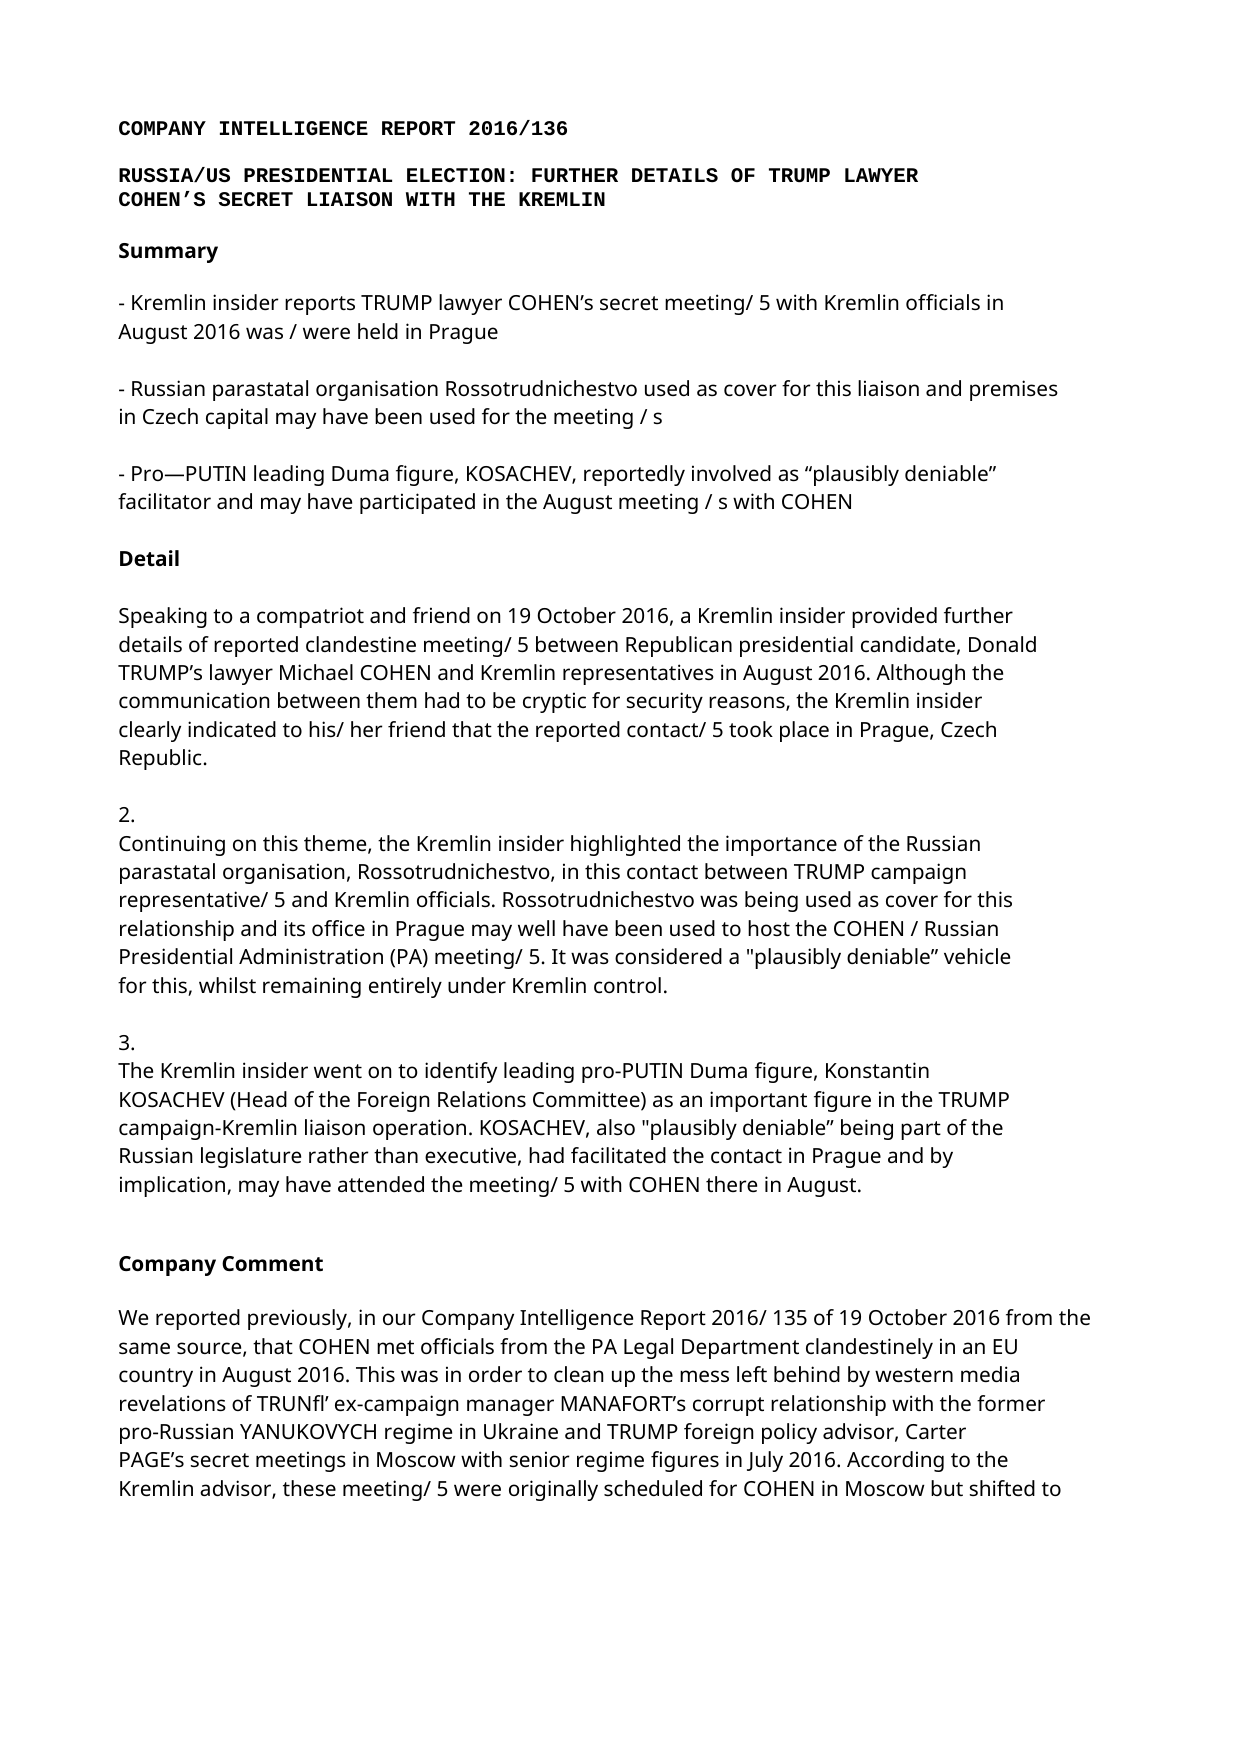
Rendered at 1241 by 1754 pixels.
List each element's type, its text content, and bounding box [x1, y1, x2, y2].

text KOSACHEV (Head of the Foreign Relations Committee) as an important ﬁgure in the TRUMP [118, 1085, 1122, 1113]
text for this, whilst remaining entirely under Kremlin control. [118, 971, 1122, 999]
text COMPANY INTELLIGENCE REPORT 2016/136 [118, 118, 1122, 142]
text - Russian parastatal organisation Rossotrudnichestvo used as cover for this liaison and premises [118, 374, 1122, 402]
text parastatal organisation, Rossotrudnichestvo, in this contact between TRUMP campaign [118, 857, 1122, 886]
text Continuing on this theme, the Kremlin insider highlighted the importance of the Russian [118, 829, 1122, 857]
text same source, that COHEN met ofﬁcials from the PA Legal Department clandestinely in an EU [118, 1332, 1122, 1360]
text Presidential Administration (PA) meeting/ 5. It was considered a "plausibly deniable” vehicle [118, 942, 1122, 971]
text COHEN’S SECRET LIAISON WITH THE KREMLIN [118, 189, 1122, 213]
text - Kremlin insider reports TRUMP lawyer COHEN’s secret meeting/ 5 with Kremlin ofﬁcials in [118, 288, 1122, 317]
text Republic. [118, 743, 1122, 772]
text facilitator and may have participated in the August meeting / s with COHEN [118, 487, 1122, 516]
text 3. [118, 1028, 1122, 1056]
text - Pro—PUTIN leading Duma ﬁgure, KOSACHEV, reportedly involved as “plausibly deniable” [118, 459, 1122, 487]
text details of reported clandestine meeting/ 5 between Republican presidential candidate, Donald [118, 630, 1122, 658]
text representative/ 5 and Kremlin ofﬁcials. Rossotrudnichestvo was being used as cover for this [118, 886, 1122, 914]
text communication between them had to be cryptic for security reasons, the Kremlin insider [118, 687, 1122, 715]
text PAGE’s secret meetings in Moscow with senior regime ﬁgures in July 2016. According to the [118, 1446, 1122, 1474]
text TRUMP’s lawyer Michael COHEN and Kremlin representatives in August 2016. Although the [118, 658, 1122, 687]
text Detail [118, 544, 1122, 573]
text implication, may have attended the meeting/ 5 with COHEN there in August. [118, 1170, 1122, 1198]
text in Czech capital may have been used for the meeting / s [118, 402, 1122, 431]
text The Kremlin insider went on to identify leading pro-PUTIN Duma ﬁgure, Konstantin [118, 1056, 1122, 1085]
text clearly indicated to his/ her friend that the reported contact/ 5 took place in Prague, Czech [118, 715, 1122, 743]
text RUSSIA/US PRESIDENTIAL ELECTION: FURTHER DETAILS OF TRUMP LAWYER [118, 165, 1122, 189]
text pro-Russian YANUKOVYCH regime in Ukraine and TRUMP foreign policy advisor, Carter [118, 1417, 1122, 1446]
text 2. [118, 800, 1122, 829]
text Kremlin advisor, these meeting/ 5 were originally scheduled for COHEN in Moscow but shifted to [118, 1474, 1122, 1502]
text Russian legislature rather than executive, had facilitated the contact in Prague and by [118, 1142, 1122, 1170]
text relationship and its ofﬁce in Prague may well have been used to host the COHEN / Russian [118, 914, 1122, 942]
text We reported previously, in our Company Intelligence Report 2016/ 135 of 19 October 2016 from the [118, 1303, 1122, 1332]
text country in August 2016. This was in order to clean up the mess left behind by western media [118, 1360, 1122, 1389]
text Company Comment [118, 1249, 1122, 1278]
text Summary [118, 236, 1122, 265]
text August 2016 was / were held in Prague [118, 317, 1122, 345]
text Speaking to a compatriot and friend on 19 October 2016, a Kremlin insider provided further [118, 601, 1122, 630]
text campaign-Kremlin liaison operation. KOSACHEV, also "plausibly deniable” being part of the [118, 1113, 1122, 1142]
text revelations of TRUNﬂ’ ex-campaign manager MANAFORT’s corrupt relationship with the former [118, 1389, 1122, 1417]
